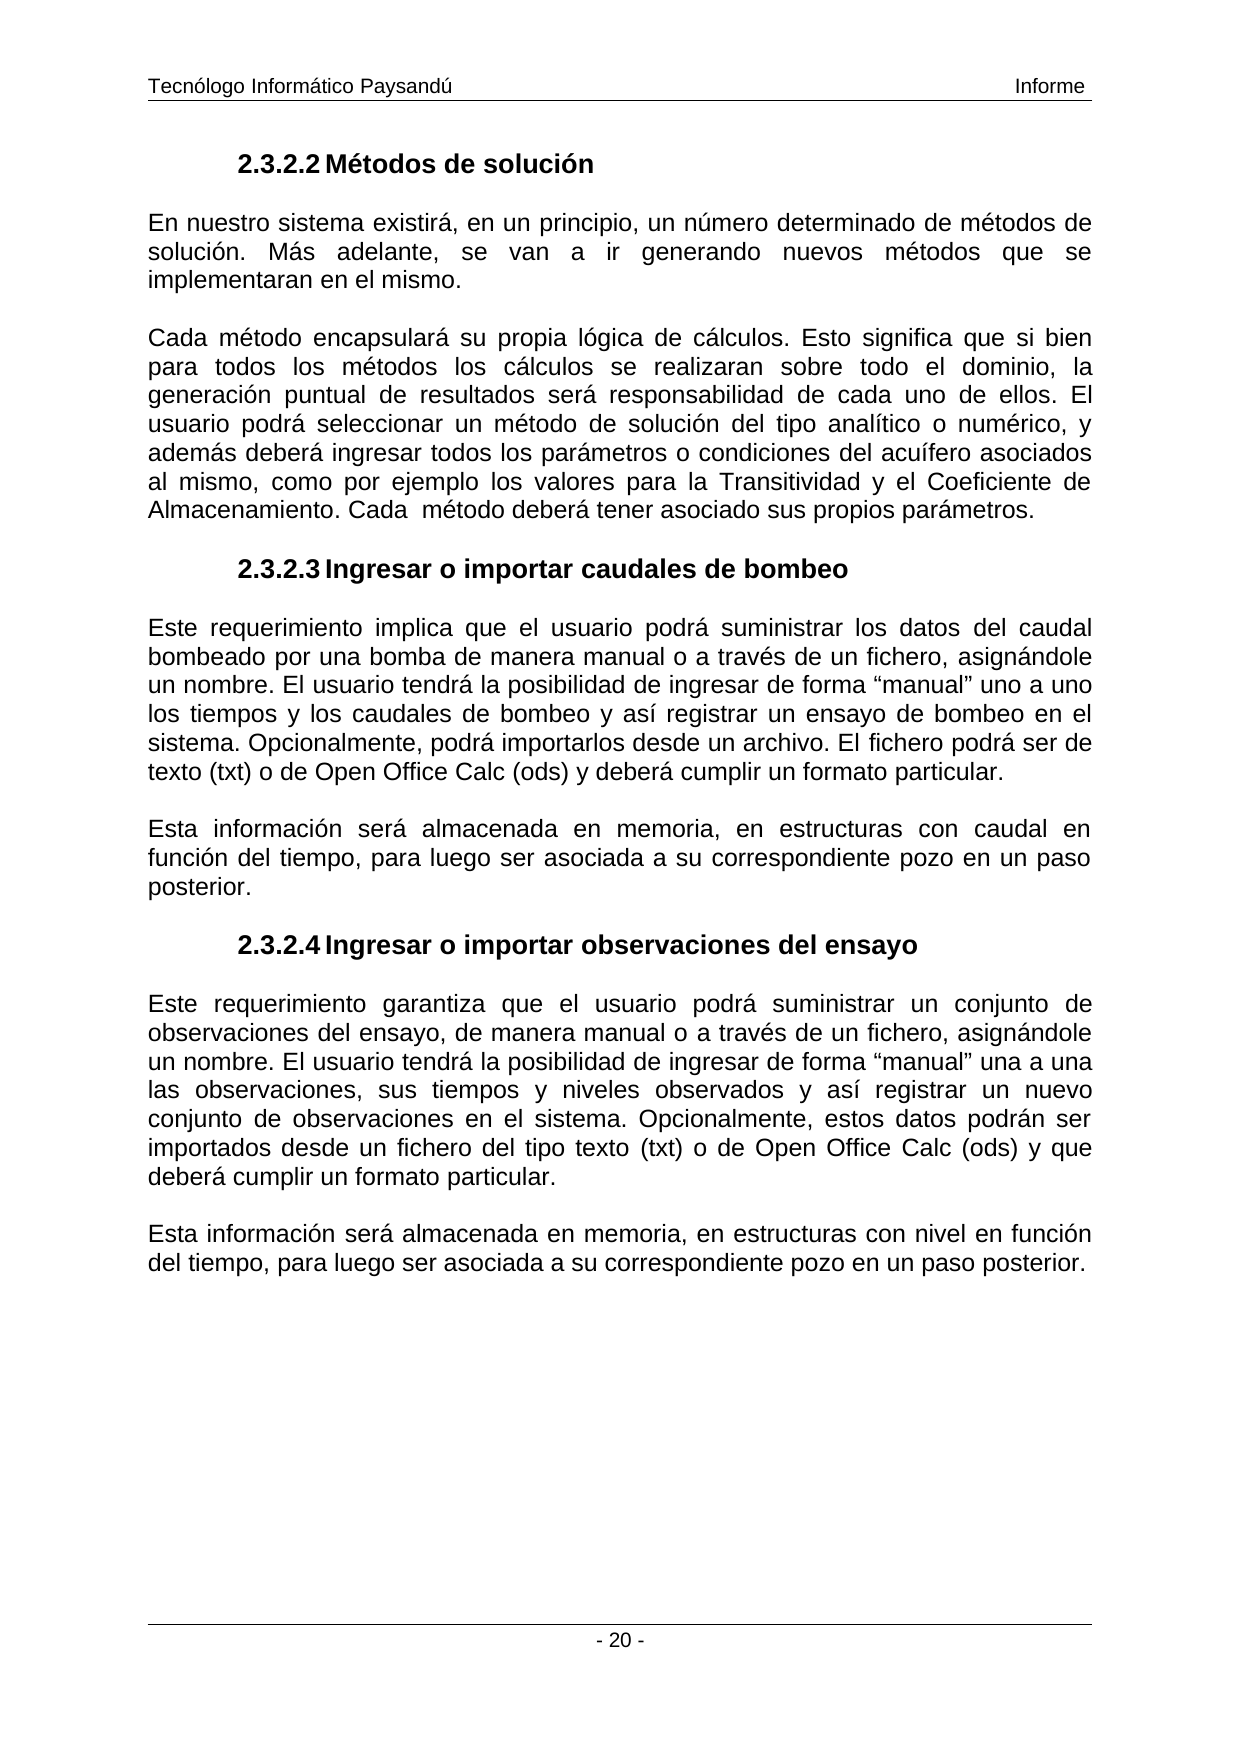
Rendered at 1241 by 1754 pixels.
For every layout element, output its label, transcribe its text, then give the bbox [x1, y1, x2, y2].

text Este requerimiento implica que el usuario podrá suministrar los datos del caudal bombeado por una bomba de manera manual o a través de un fichero, asignándole un nombre. El usuario tendrá la posibilidad de ingresar de forma “manual” uno a uno los tiempos y los caudales de bombeo y así registrar un ensayo de bombeo en el sistema. Opcionalmente, podrá importarlos desde un archivo. El fichero podrá ser de texto (txt) o de Open Office Calc (ods) y deberá cumplir un formato particular. [148, 613, 1092, 785]
text Esta información será almacenada en memoria, en estructuras con caudal en función del tiempo, para luego ser asociada a su correspondiente pozo en un paso posterior. [148, 814, 1092, 900]
subtitle Ingresar o importar observaciones del ensayo [237, 929, 1092, 960]
text Esta información será almacenada en memoria, en estructuras con nivel en función del tiempo, para luego ser asociada a su correspondiente pozo en un paso posterior. [148, 1219, 1092, 1276]
subtitle Ingresar o importar caudales de bombeo [237, 553, 1092, 584]
subtitle Métodos de solución [237, 148, 1092, 179]
text En nuestro sistema existirá, en un principio, un número determinado de métodos de solución. Más adelante, se van a ir generando nuevos métodos que se implementaran en el mismo. [148, 208, 1092, 294]
text Cada método encapsulará su propia lógica de cálculos. Esto significa que si bien para todos los métodos los cálculos se realizaran sobre todo el dominio, la generación puntual de resultados será responsabilidad de cada uno de ellos. El usuario podrá seleccionar un método de solución del tipo analítico o numérico, y además deberá ingresar todos los parámetros o condiciones del acuífero asociados al mismo, como por ejemplo los valores para la Transitividad y el Coeficiente de Almacenamiento. Cada método deberá tener asociado sus propios parámetros. [148, 323, 1092, 524]
text Este requerimiento garantiza que el usuario podrá suministrar un conjunto de observaciones del ensayo, de manera manual o a través de un fichero, asignándole un nombre. El usuario tendrá la posibilidad de ingresar de forma “manual” una a una las observaciones, sus tiempos y niveles observados y así registrar un nuevo conjunto de observaciones en el sistema. Opcionalmente, estos datos podrán ser importados desde un fichero del tipo texto (txt) o de Open Office Calc (ods) y que deberá cumplir un formato particular. [148, 989, 1092, 1190]
